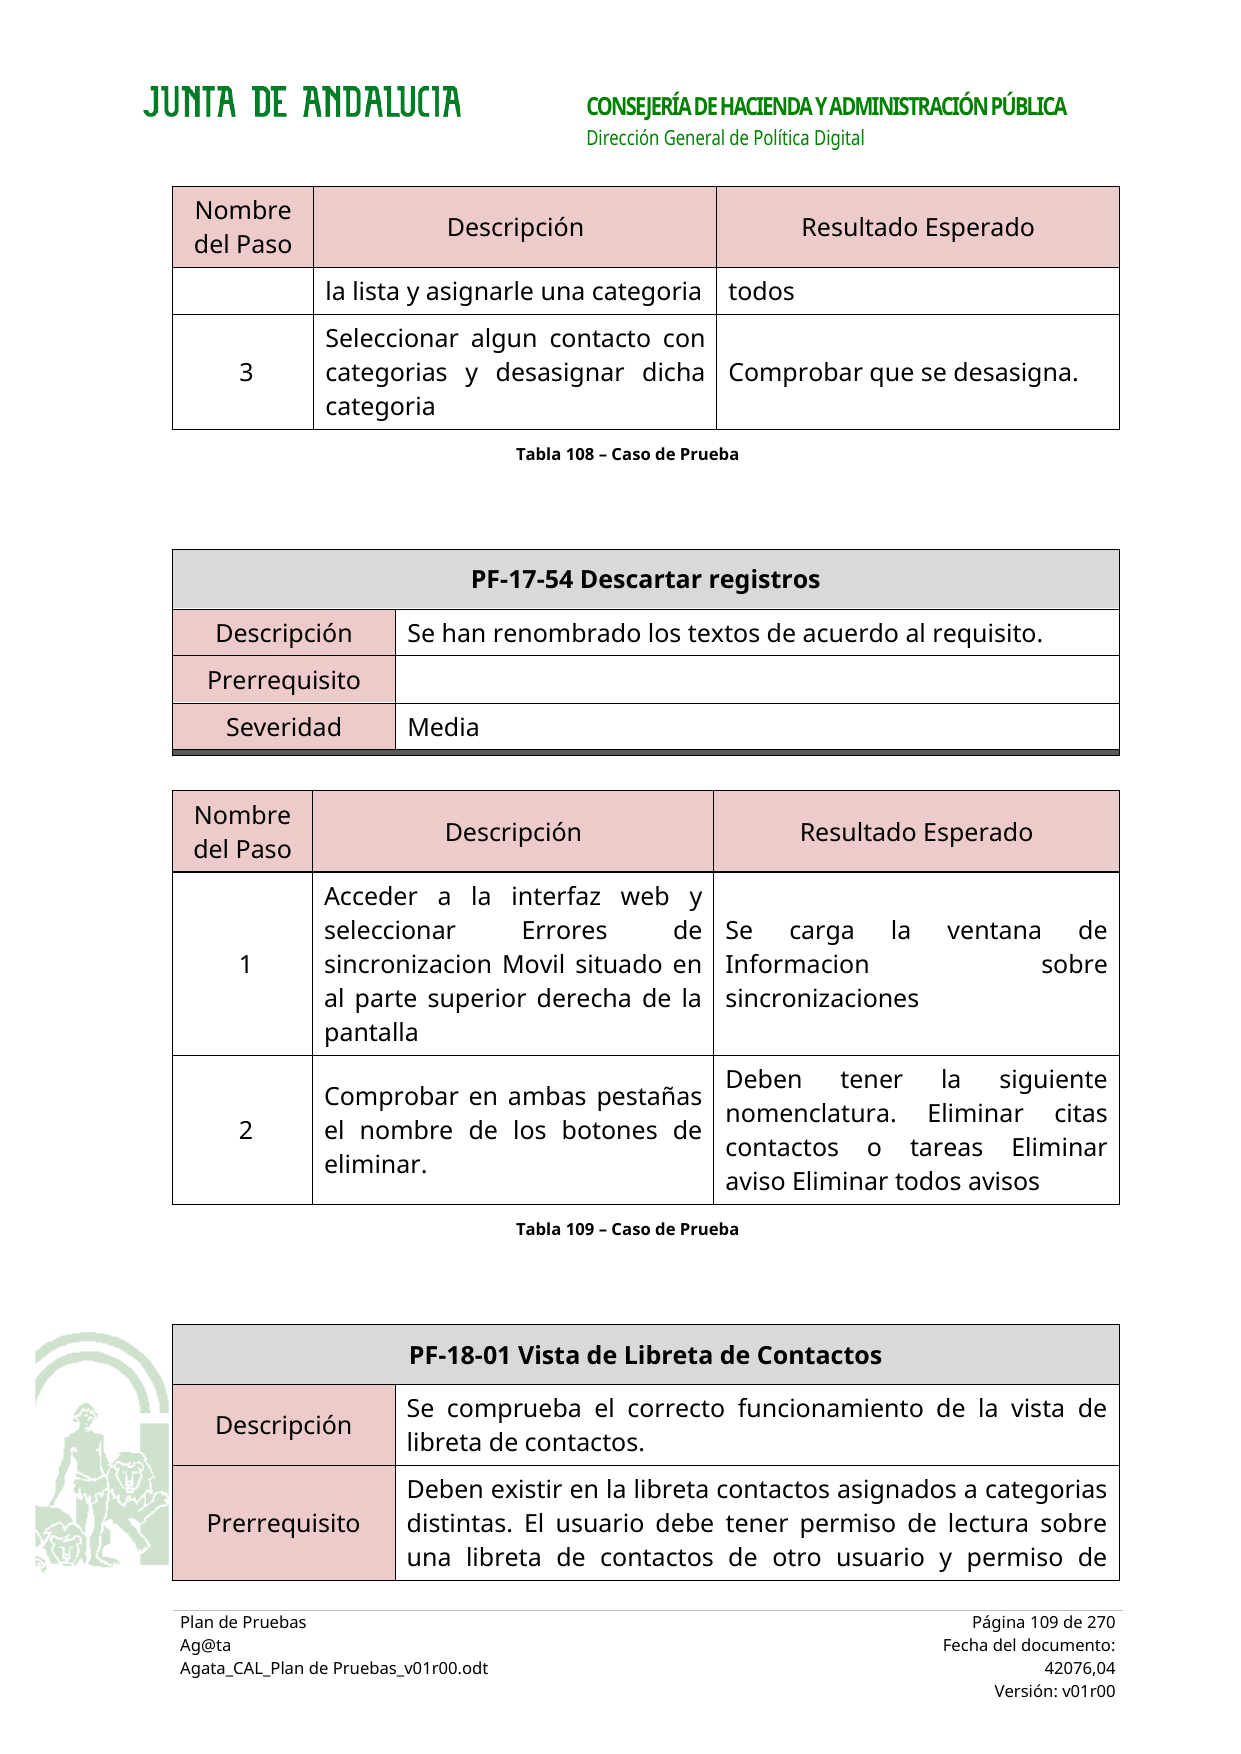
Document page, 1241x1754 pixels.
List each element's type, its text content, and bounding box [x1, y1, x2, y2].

table_header Resultado Esperado [714, 791, 1119, 871]
table_cell Media [396, 704, 1119, 749]
table_cell [173, 268, 313, 313]
table_header PF-17-54 Descartar registros [173, 550, 1119, 608]
table_cell Prerrequisito [173, 1466, 395, 1580]
picture [143, 86, 461, 117]
table_cell Acceder a la interfaz web y seleccionar Errores de sincronizacion Movil situado en al parte superior derecha de la pantalla [313, 873, 713, 1055]
table_cell Severidad [173, 704, 395, 749]
table_cell [396, 656, 1119, 702]
table_header Descripción [314, 187, 716, 267]
table_cell [173, 750, 1119, 755]
table_cell Deben tener la siguiente nomenclatura. Eliminar citas contactos o tareas Eliminar aviso Eliminar todos avisos [714, 1056, 1119, 1204]
table_cell Se carga la ventana de Informacion sobre sincronizaciones [714, 873, 1119, 1055]
table_header Nombre del Paso [173, 187, 313, 267]
table_cell 3 [173, 315, 313, 429]
table_cell Se han renombrado los textos de acuerdo al requisito. [396, 610, 1119, 655]
table_cell Se comprueba el correcto funcionamiento de la vista de libreta de contactos. [396, 1385, 1119, 1465]
text Tabla 108 – Caso de Prueba [148, 442, 1107, 465]
table_cell todos [717, 268, 1119, 313]
table_header Resultado Esperado [717, 187, 1119, 267]
table_cell Comprobar en ambas pestañas el nombre de los botones de eliminar. [313, 1056, 713, 1204]
table_cell 2 [173, 1056, 312, 1204]
table_cell Seleccionar algun contacto con categorias y desasignar dicha categoria [314, 315, 716, 429]
table_cell Descripción [173, 610, 395, 655]
table_cell la lista y asignarle una categoria [314, 268, 716, 313]
table_cell Deben existir en la libreta contactos asignados a categorias distintas. El usuario debe tener permiso de lectura sobre una libreta de contactos de otro usuario y permiso de [396, 1466, 1119, 1580]
table_header PF-18-01 Vista de Libreta de Contactos [173, 1325, 1119, 1384]
table_cell Prerrequisito [173, 656, 395, 702]
text Tabla 109 – Caso de Prueba [148, 1217, 1107, 1240]
table_cell 1 [173, 873, 312, 1055]
table_header Descripción [313, 791, 713, 871]
table_header Nombre del Paso [173, 791, 312, 871]
table_cell Descripción [173, 1385, 395, 1465]
table_cell Comprobar que se desasigna. [717, 315, 1119, 429]
